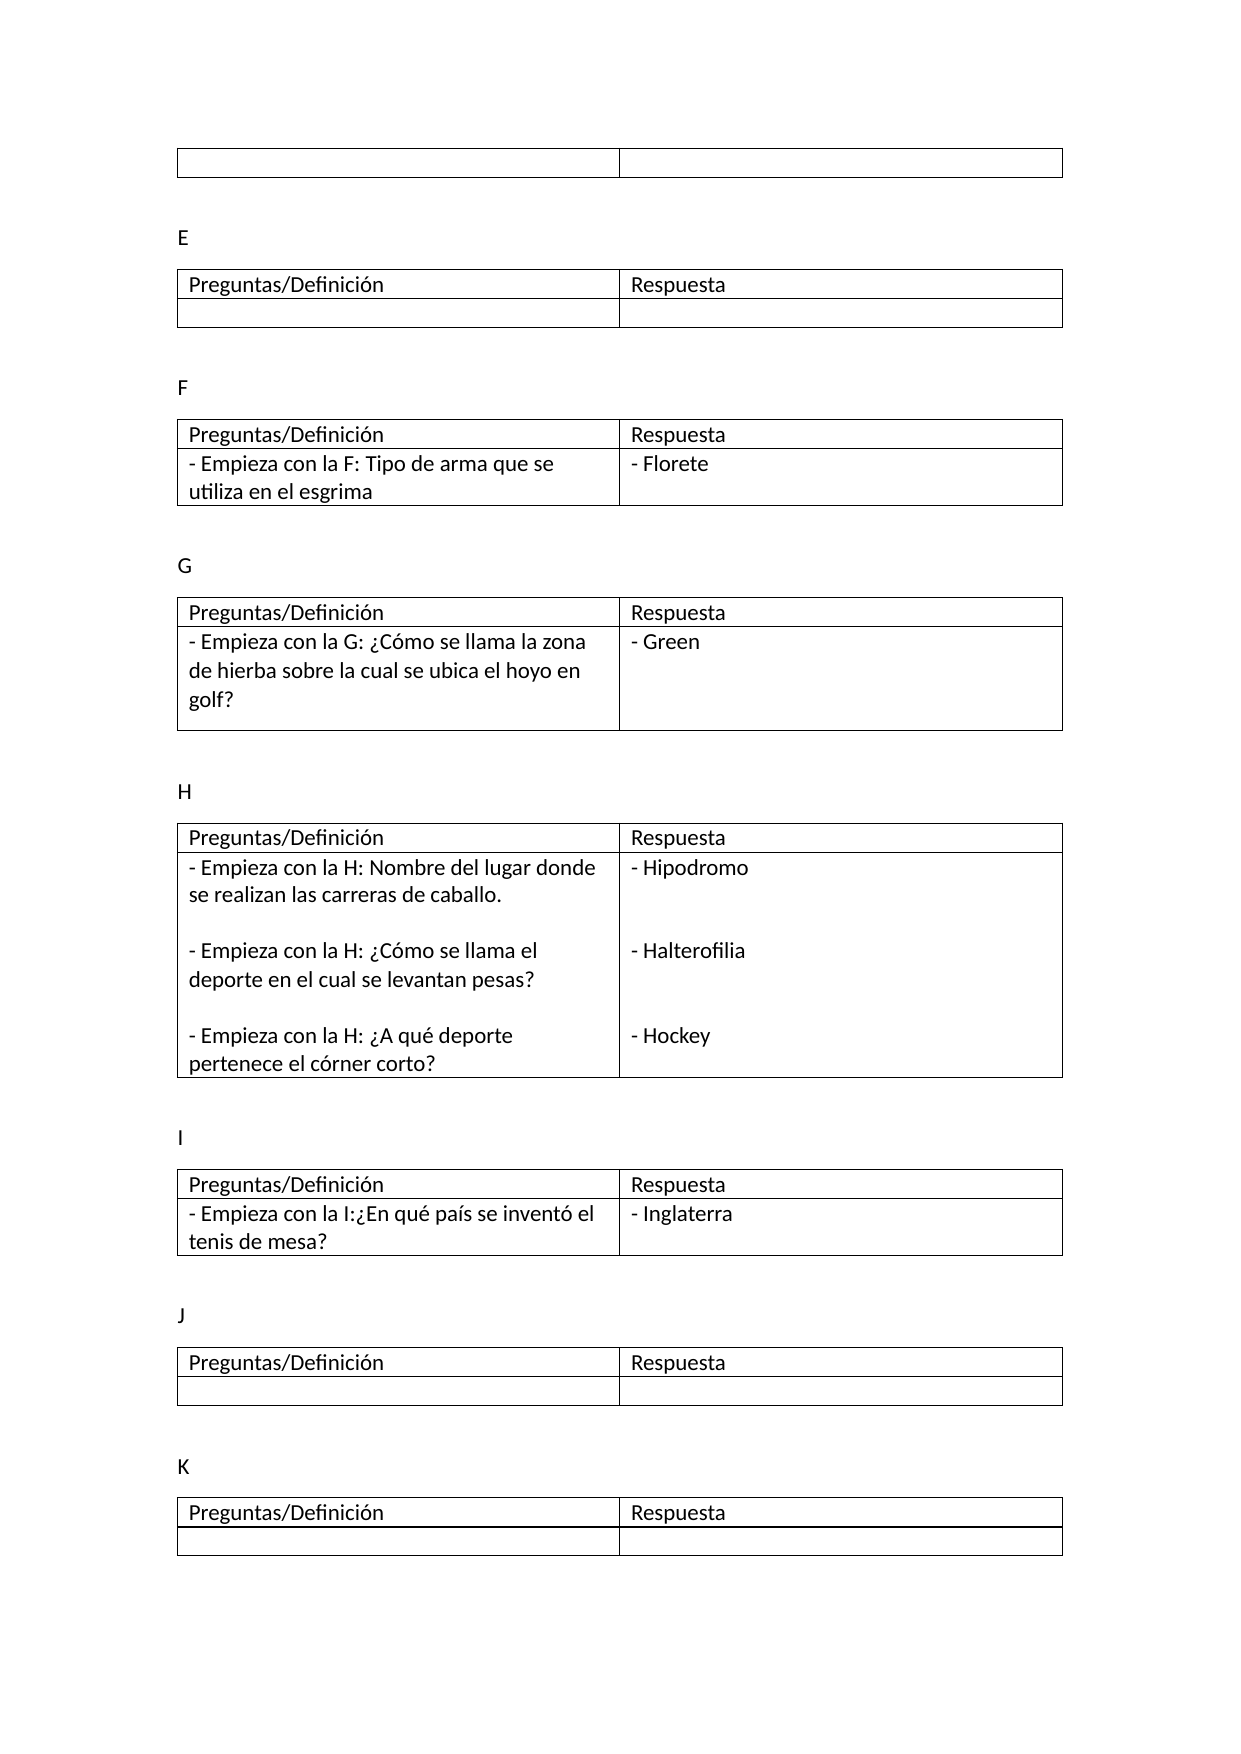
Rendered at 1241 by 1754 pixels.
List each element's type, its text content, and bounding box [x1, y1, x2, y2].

table_header Respuesta [620, 420, 1062, 448]
table_cell [620, 299, 1062, 327]
table_cell - Green [620, 627, 1062, 730]
text G [177, 552, 1063, 580]
table_cell [178, 299, 619, 327]
table_cell [620, 149, 1062, 177]
table_cell - Empieza con la H: Nombre del lugar donde se realizan las carreras de caballo. - Empieza con la H: ¿Cómo se llama el deporte en el cual se levantan pesas? - Empieza con la H: ¿A qué deporte pertenece el córner corto? [178, 853, 619, 1077]
table_header Respuesta [620, 270, 1062, 298]
table_cell [620, 1377, 1062, 1405]
table_cell - Empieza con la F: Tipo de arma que se utiliza en el esgrima [178, 449, 619, 505]
table_cell - Florete [620, 449, 1062, 505]
table_header Respuesta [620, 598, 1062, 626]
table_cell - Hipodromo - Halterofilia - Hockey [620, 853, 1062, 1077]
table_header Preguntas/Definición [178, 1498, 619, 1526]
table_cell [178, 1377, 619, 1405]
table_header Preguntas/Definición [178, 598, 619, 626]
table_header Respuesta [620, 824, 1062, 852]
table_header Respuesta [620, 1170, 1062, 1198]
table_header Respuesta [620, 1348, 1062, 1376]
text F [177, 373, 1063, 401]
table_cell [620, 1528, 1062, 1555]
table_header Preguntas/Definición [178, 270, 619, 298]
table_cell [178, 1528, 619, 1555]
table_header Preguntas/Definición [178, 420, 619, 448]
text I [177, 1123, 1063, 1151]
table_header Preguntas/Definición [178, 1348, 619, 1376]
table_cell - Empieza con la G: ¿Cómo se llama la zona de hierba sobre la cual se ubica el hoyo en golf? [178, 627, 619, 730]
text K [177, 1452, 1063, 1480]
text H [177, 777, 1063, 805]
table_header Respuesta [620, 1498, 1062, 1526]
table_header Preguntas/Definición [178, 1170, 619, 1198]
text E [177, 223, 1063, 251]
table_cell [178, 149, 619, 177]
table_cell - Empieza con la I:¿En qué país se inventó el tenis de mesa? [178, 1199, 619, 1255]
table_cell - Inglaterra [620, 1199, 1062, 1255]
text J [177, 1302, 1063, 1329]
table_header Preguntas/Definición [178, 824, 619, 852]
